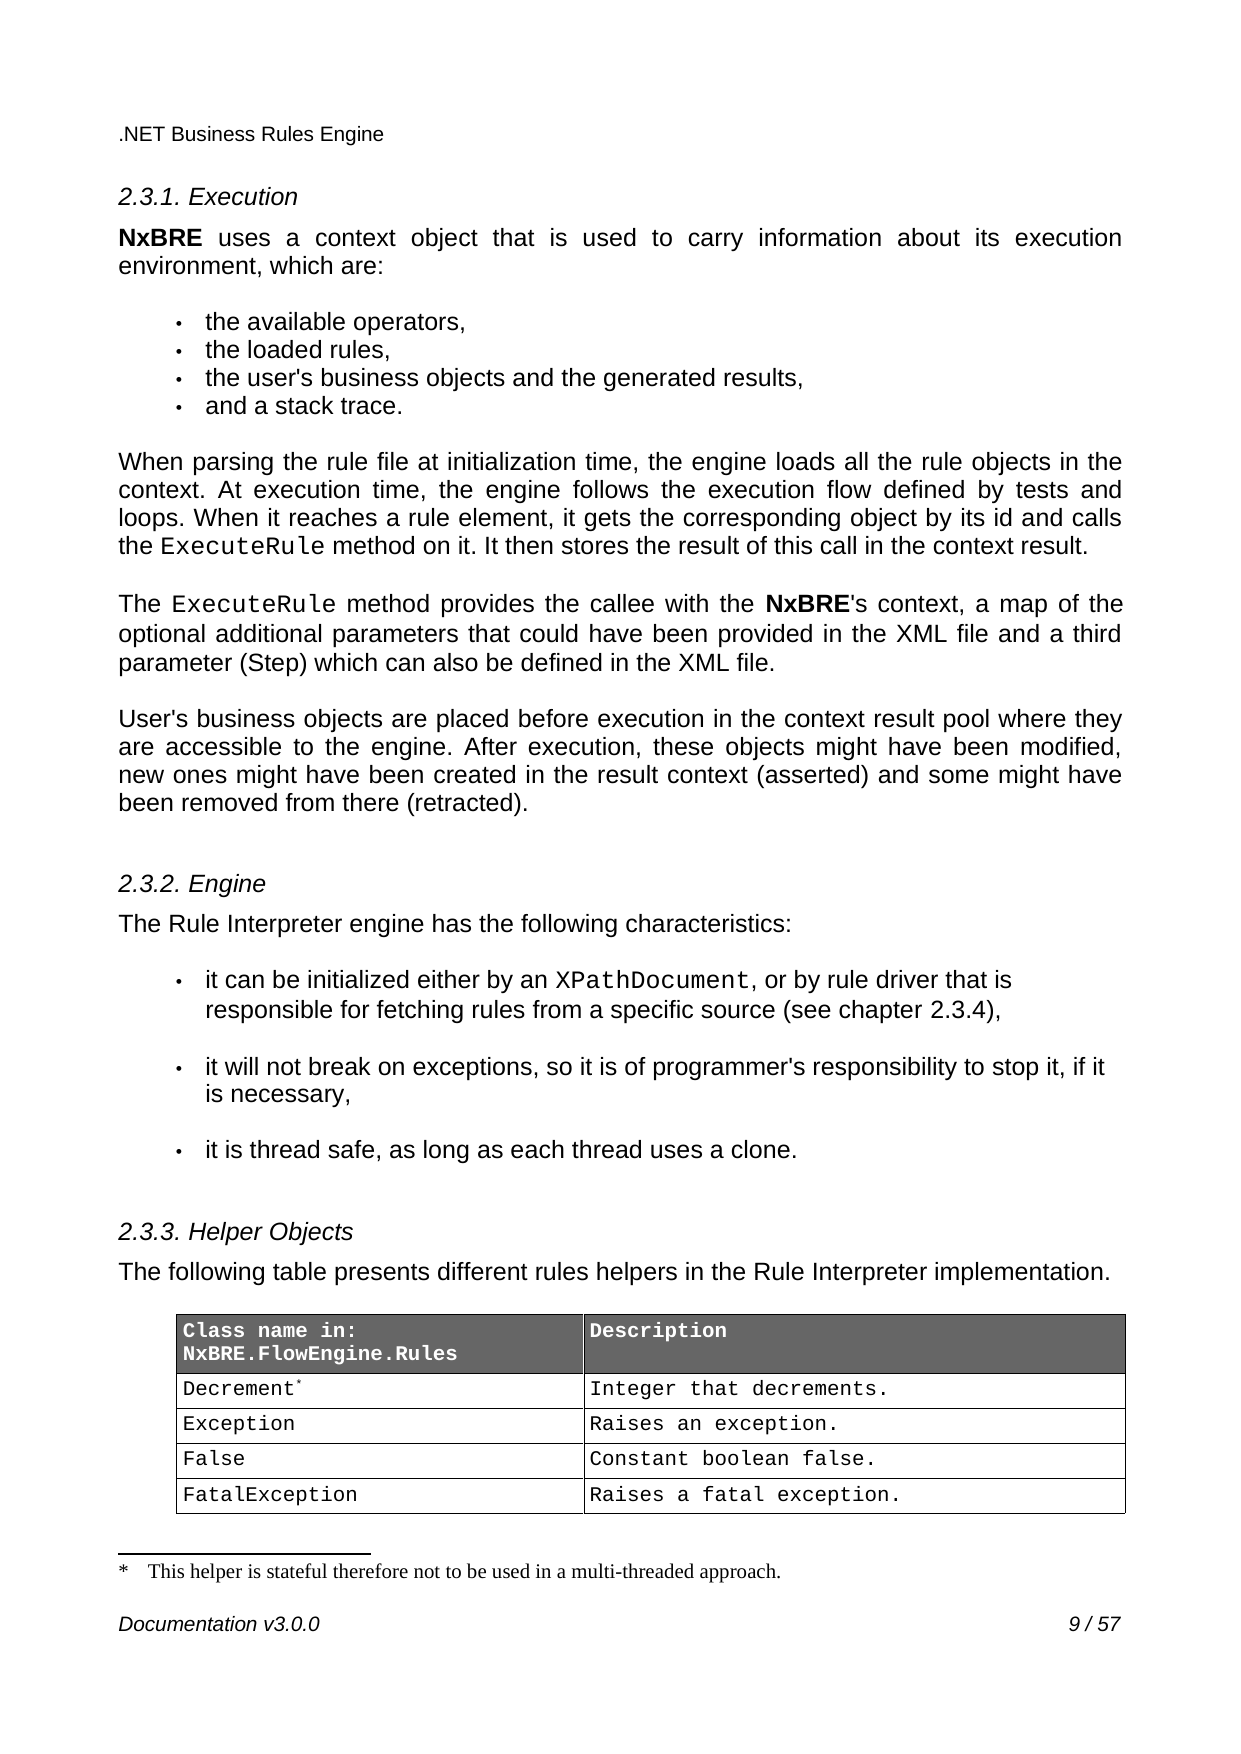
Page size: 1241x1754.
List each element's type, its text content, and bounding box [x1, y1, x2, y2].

text The Rule Interpreter engine has the following characteristics: [118, 910, 1124, 938]
table_cell Constant boolean false. [585, 1444, 1125, 1478]
table_cell False [177, 1444, 583, 1478]
list the user's business objects and the generated results, [176, 364, 1124, 392]
list it can be initialized either by an XPathDocument, or by rule driver that is responsible for fetching rules from a specific source (see chapter 2.3.4), [176, 966, 1124, 1052]
text When parsing the rule file at initialization time, the engine loads all the rule objects in the context. At execution time, the engine follows the execution flow defined by tests and loops. When it reaches a rule element, it gets the corresponding object by its id and calls the ExecuteRule method on it. It then stores the result of this call in the context result. [118, 448, 1124, 562]
table_cell Raises an exception. [585, 1409, 1125, 1443]
table_header Description [585, 1315, 1125, 1373]
list the loaded rules, [176, 336, 1124, 364]
table_cell Decrement [177, 1374, 583, 1408]
list the available operators, [176, 308, 1124, 336]
table_header Class name in: NxBRE.FlowEngine.Rules [177, 1315, 583, 1373]
subtitle Engine [118, 869, 1124, 897]
subtitle Execution [118, 183, 1124, 211]
text The ExecuteRule method provides the callee with the NxBRE's context, a map of the optional additional parameters that could have been provided in the XML file and a third parameter (Step) which can also be defined in the XML file. [118, 590, 1124, 676]
text NxBRE uses a context object that is used to carry information about its execution environment, which are: [118, 223, 1124, 308]
table_cell Integer that decrements. [585, 1374, 1125, 1408]
text The following table presents different rules helpers in the Rule Interpreter implementation. [118, 1258, 1124, 1286]
text User's business objects are placed before execution in the context result pool where they are accessible to the engine. After execution, these objects might have been modified, new ones might have been created in the result context (asserted) and some might have been removed from there (retracted). [118, 704, 1124, 816]
list it will not break on exceptions, so it is of programmer's responsibility to stop it, if it is necessary, [176, 1052, 1124, 1136]
table_cell Raises a fatal exception. [585, 1479, 1125, 1513]
subtitle Helper Objects [118, 1217, 1124, 1245]
table_cell FatalException [177, 1479, 583, 1513]
list and a stack trace. [176, 392, 1124, 420]
table_cell Exception [177, 1409, 583, 1443]
list it is thread safe, as long as each thread uses a clone. [176, 1136, 1124, 1164]
